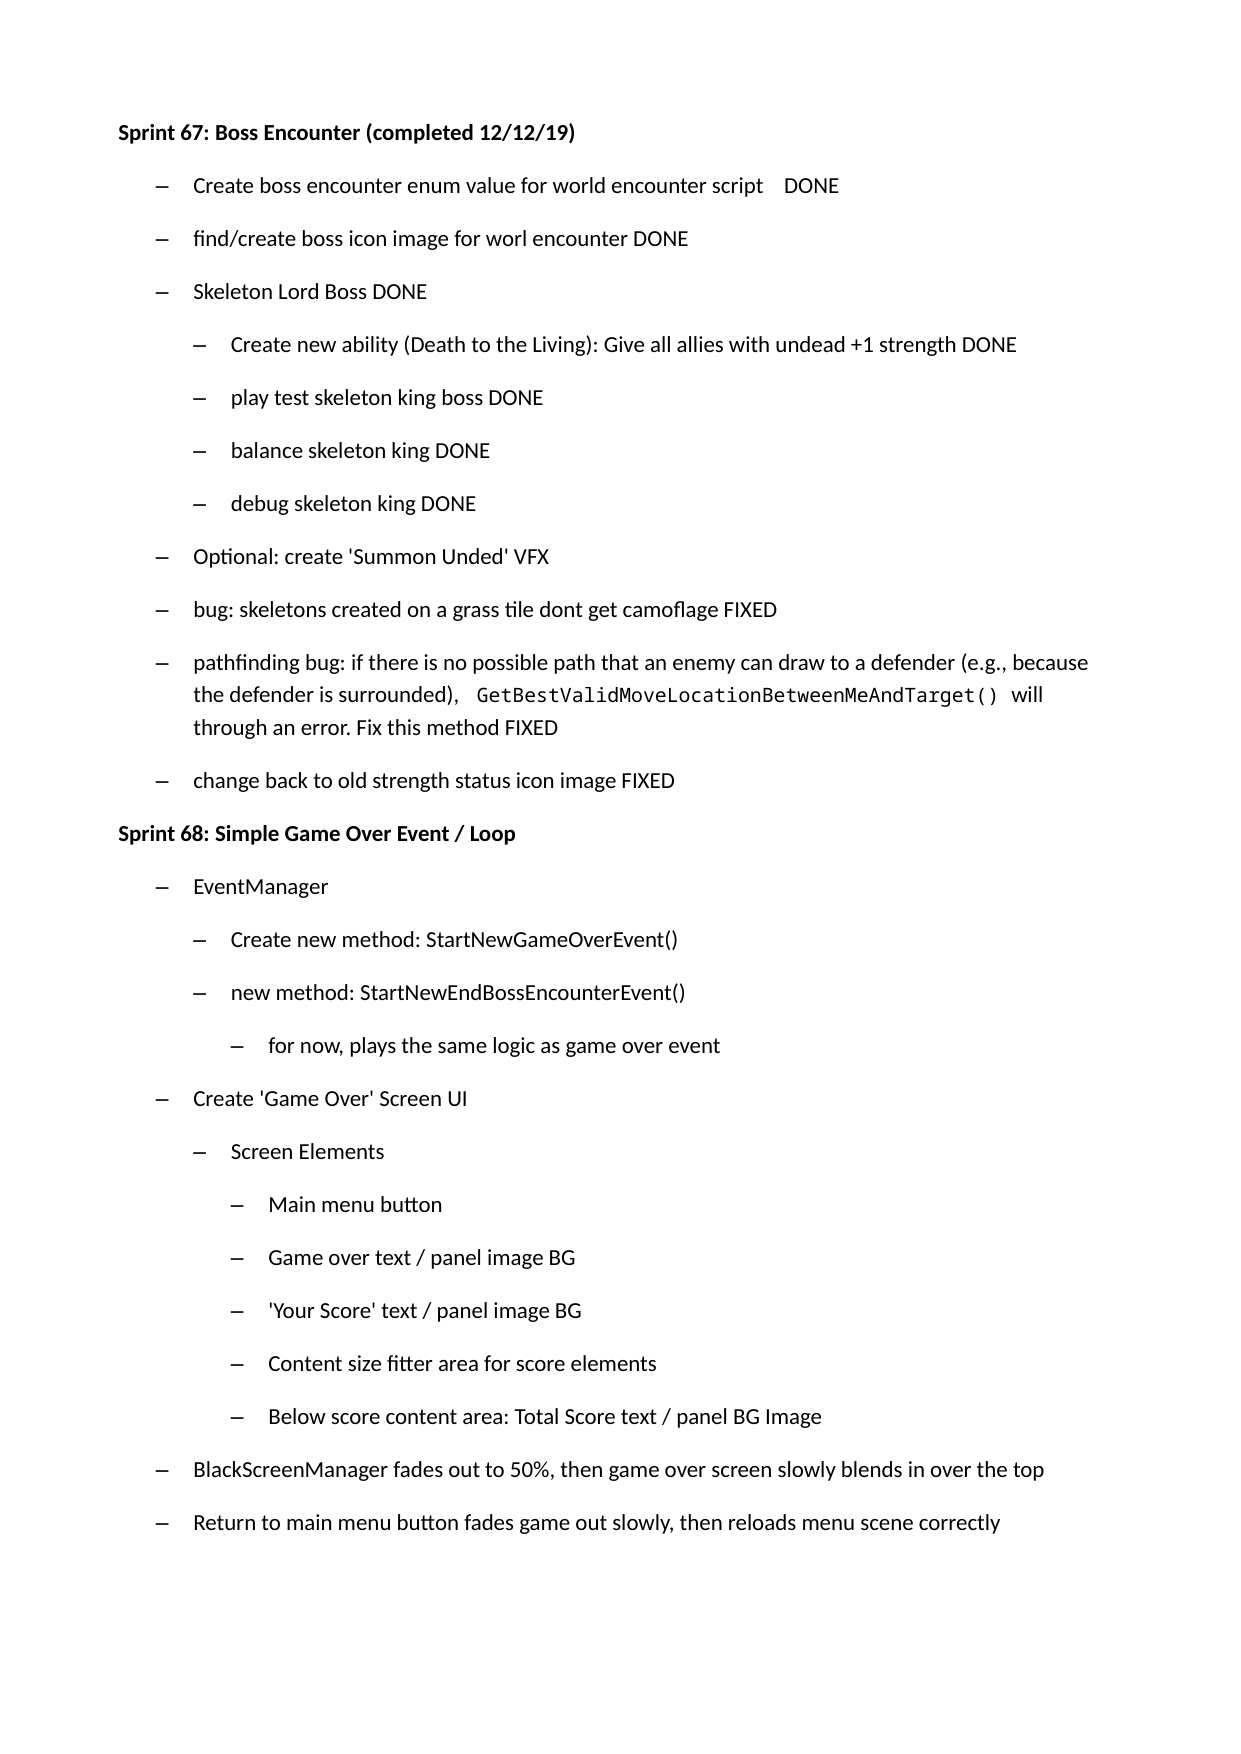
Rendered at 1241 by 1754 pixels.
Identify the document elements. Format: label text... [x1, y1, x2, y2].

list pathfinding bug: if there is no possible path that an enemy can draw to a defender (e.g., because the defender is surrounded), GetBestValidMoveLocationBetweenMeAndTarget() will through an error. Fix this method FIXED [156, 648, 1122, 741]
list EventManager [156, 872, 1122, 900]
list for now, plays the same logic as game over event [231, 1031, 1122, 1059]
list play test skeleton king boss DONE [193, 383, 1122, 411]
list Optional: create 'Summon Unded' VFX [156, 542, 1122, 570]
list BlackScreenManager fades out to 50%, then game over screen slowly blends in over the top [156, 1455, 1122, 1483]
list Content size fitter area for score elements [231, 1349, 1122, 1377]
list Create new method: StartNewGameOverEvent() [193, 925, 1122, 953]
list Skeleton Lord Boss DONE [156, 277, 1122, 305]
list new method: StartNewEndBossEncounterEvent() [193, 978, 1122, 1006]
list change back to old strength status icon image FIXED [156, 766, 1122, 794]
list Create boss encounter enum value for world encounter script DONE [156, 171, 1122, 199]
list bug: skeletons created on a grass tile dont get camoflage FIXED [156, 595, 1122, 623]
list Return to main menu button fades game out slowly, then reloads menu scene correctly [156, 1508, 1122, 1536]
list Game over text / panel image BG [231, 1243, 1122, 1271]
list 'Your Score' text / panel image BG [231, 1296, 1122, 1324]
text Sprint 68: Simple Game Over Event / Loop [118, 819, 1122, 847]
list debug skeleton king DONE [193, 489, 1122, 517]
list Screen Elements [193, 1137, 1122, 1165]
list Create 'Game Over' Screen UI [156, 1084, 1122, 1112]
list Main menu button [231, 1190, 1122, 1218]
list Below score content area: Total Score text / panel BG Image [231, 1402, 1122, 1430]
list balance skeleton king DONE [193, 436, 1122, 464]
text Sprint 67: Boss Encounter (completed 12/12/19) [118, 118, 1122, 146]
list Create new ability (Death to the Living): Give all allies with undead +1 strength DONE [193, 330, 1122, 358]
list find/create boss icon image for worl encounter DONE [156, 224, 1122, 252]
